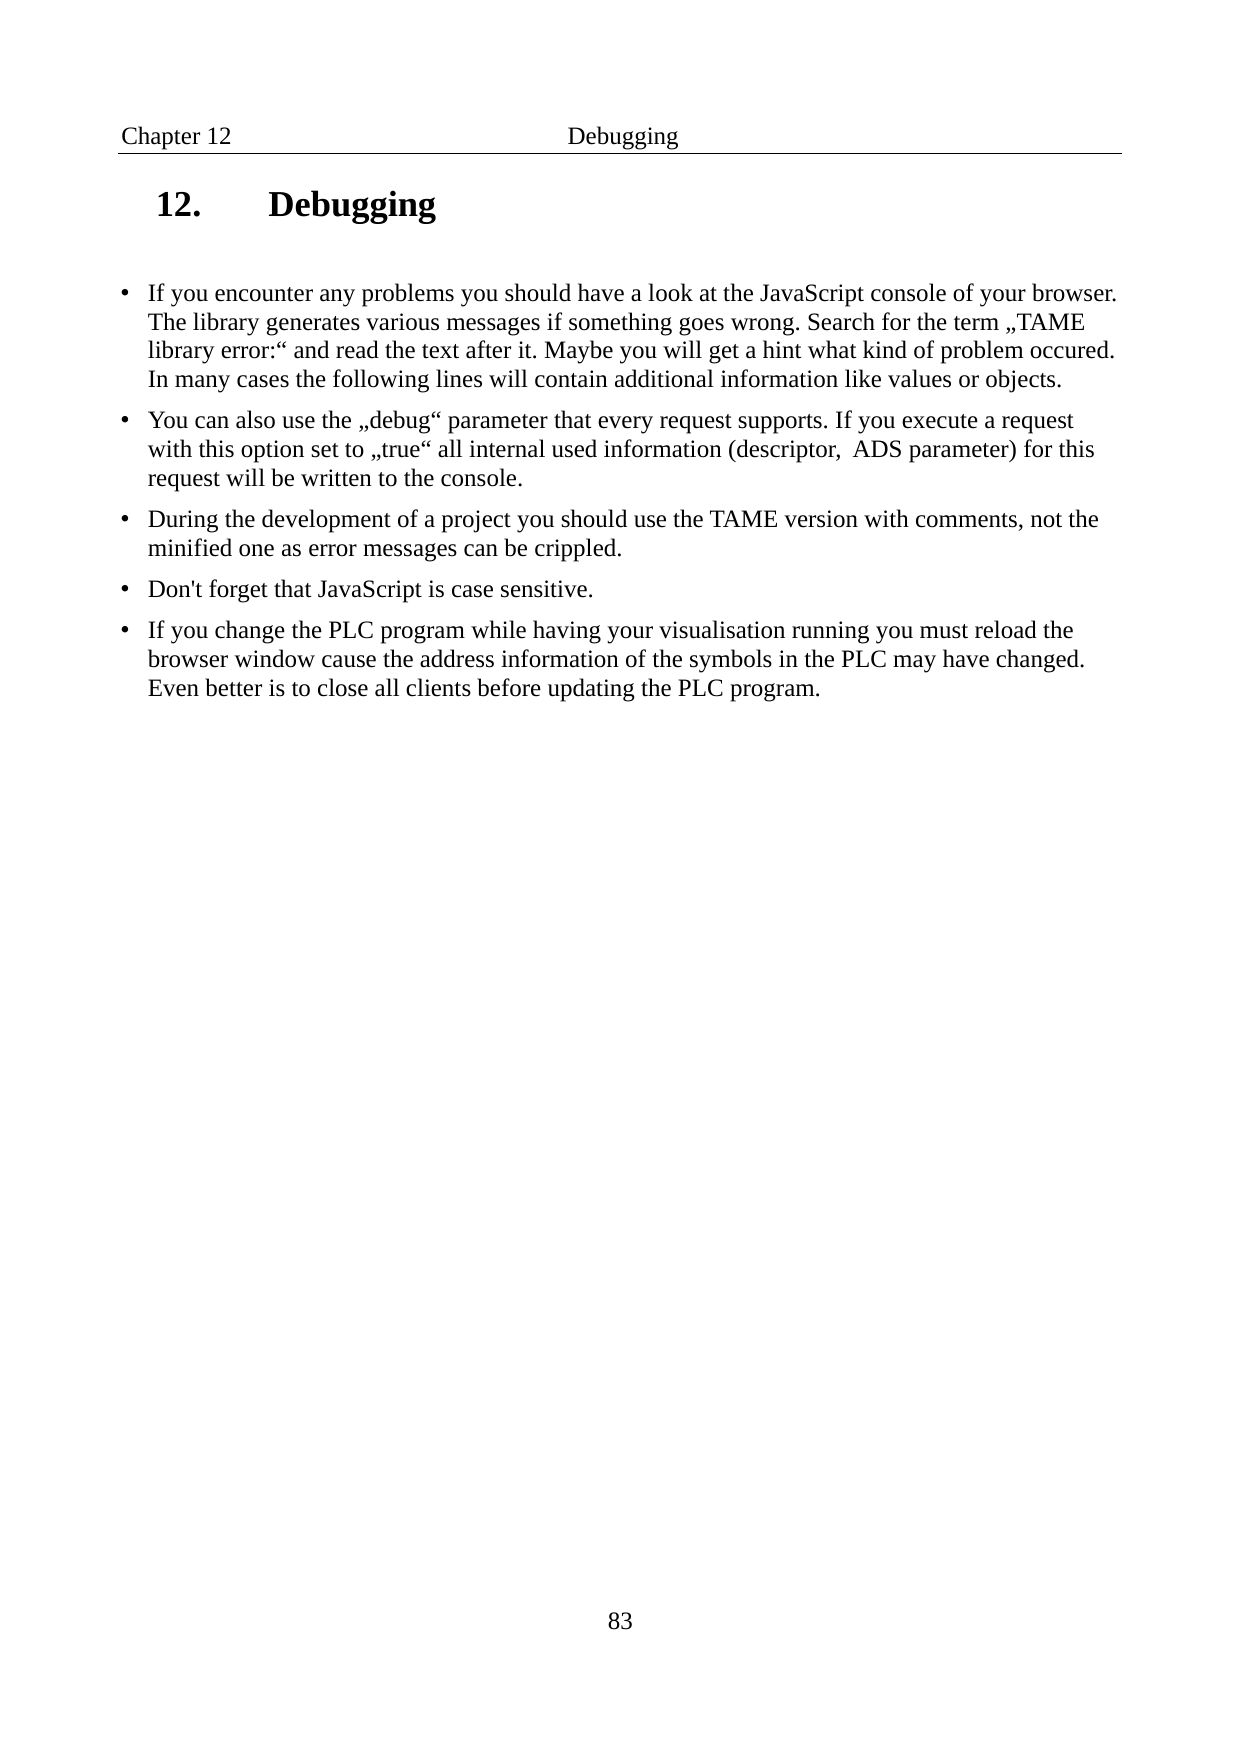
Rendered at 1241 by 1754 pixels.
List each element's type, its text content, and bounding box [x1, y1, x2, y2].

list If you change the PLC program while having your visualisation running you must reload the browser window cause the address information of the symbols in the PLC may have changed. Even better is to close all clients before updating the PLC program. [121, 615, 1122, 702]
list If you encounter any problems you should have a look at the JavaScript console of your browser. The library generates various messages if something goes wrong. Search for the term „TAME library error:“ and read the text after it. Maybe you will get a hint what kind of problem occured. In many cases the following lines will contain additional information like values or objects. [121, 278, 1122, 393]
subtitle Debugging [156, 182, 1122, 224]
list You can also use the „debug“ parameter that every request supports. If you execute a request with this option set to „true“ all internal used information (descriptor, ADS parameter) for this request will be written to the console. [121, 405, 1122, 492]
list During the development of a project you should use the TAME version with comments, not the minified one as error messages can be crippled. [121, 504, 1122, 562]
list Don't forget that JavaScript is case sensitive. [121, 574, 1122, 603]
